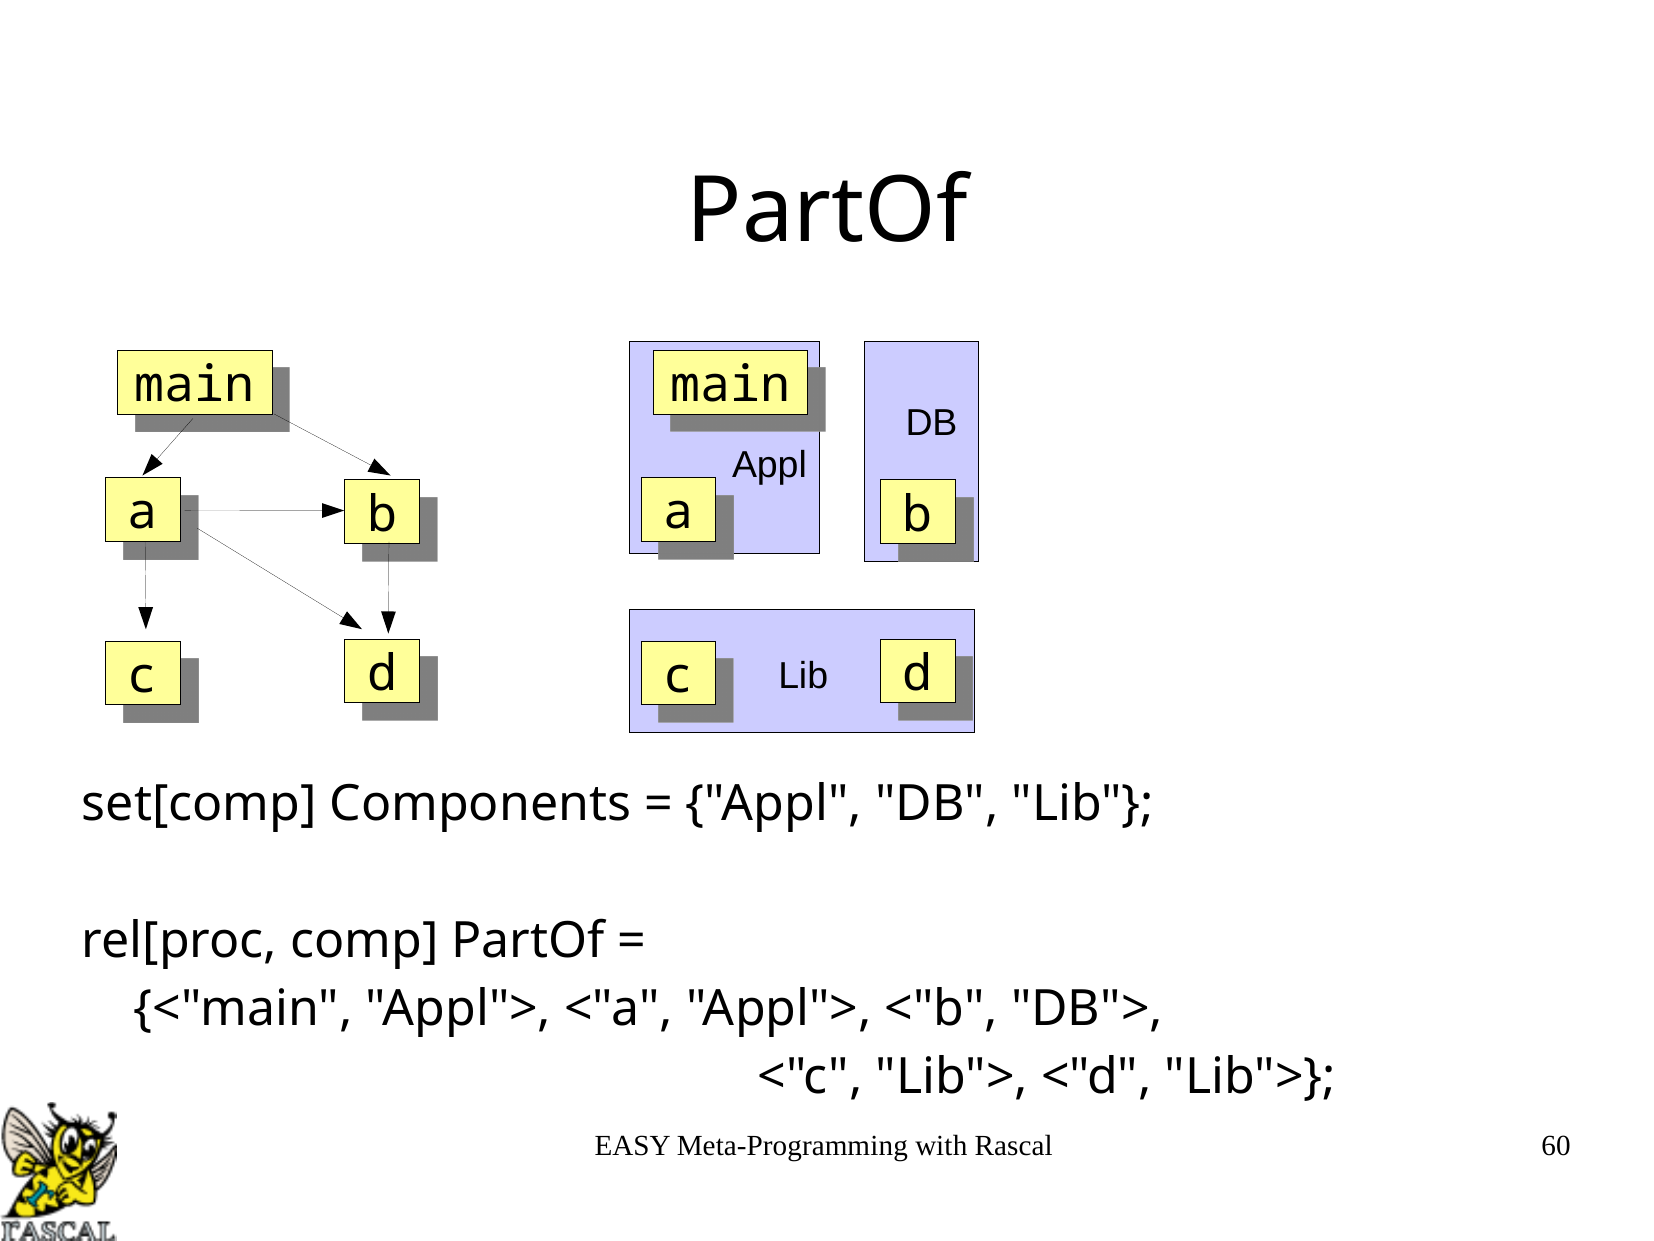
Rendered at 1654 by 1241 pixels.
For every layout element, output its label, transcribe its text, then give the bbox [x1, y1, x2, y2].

text_box set[comp] Components = {"Appl", "DB", "Lib"}; rel[proc, comp] PartOf = {<"main", "Appl">, <"a", "Appl">, <"b", "DB">, <"c", "Lib">, <"d", "Lib">}; [67, 759, 1573, 1123]
text_box c [105, 641, 181, 705]
text_box b [880, 479, 956, 544]
title PartOf [121, 102, 1534, 311]
text_box main [653, 350, 808, 415]
text_box d [344, 639, 420, 703]
text_box DB [890, 394, 991, 470]
text_box [864, 341, 979, 562]
text_box a [641, 477, 716, 542]
text_box main [117, 350, 273, 415]
text_box c [641, 641, 716, 705]
picture [0, 1102, 117, 1241]
text_box [629, 609, 975, 733]
text_box Appl [717, 435, 847, 512]
text_box a [105, 477, 181, 542]
text_box b [344, 479, 420, 544]
text_box d [880, 639, 956, 703]
text_box Lib [763, 646, 863, 722]
text_box [629, 341, 820, 554]
